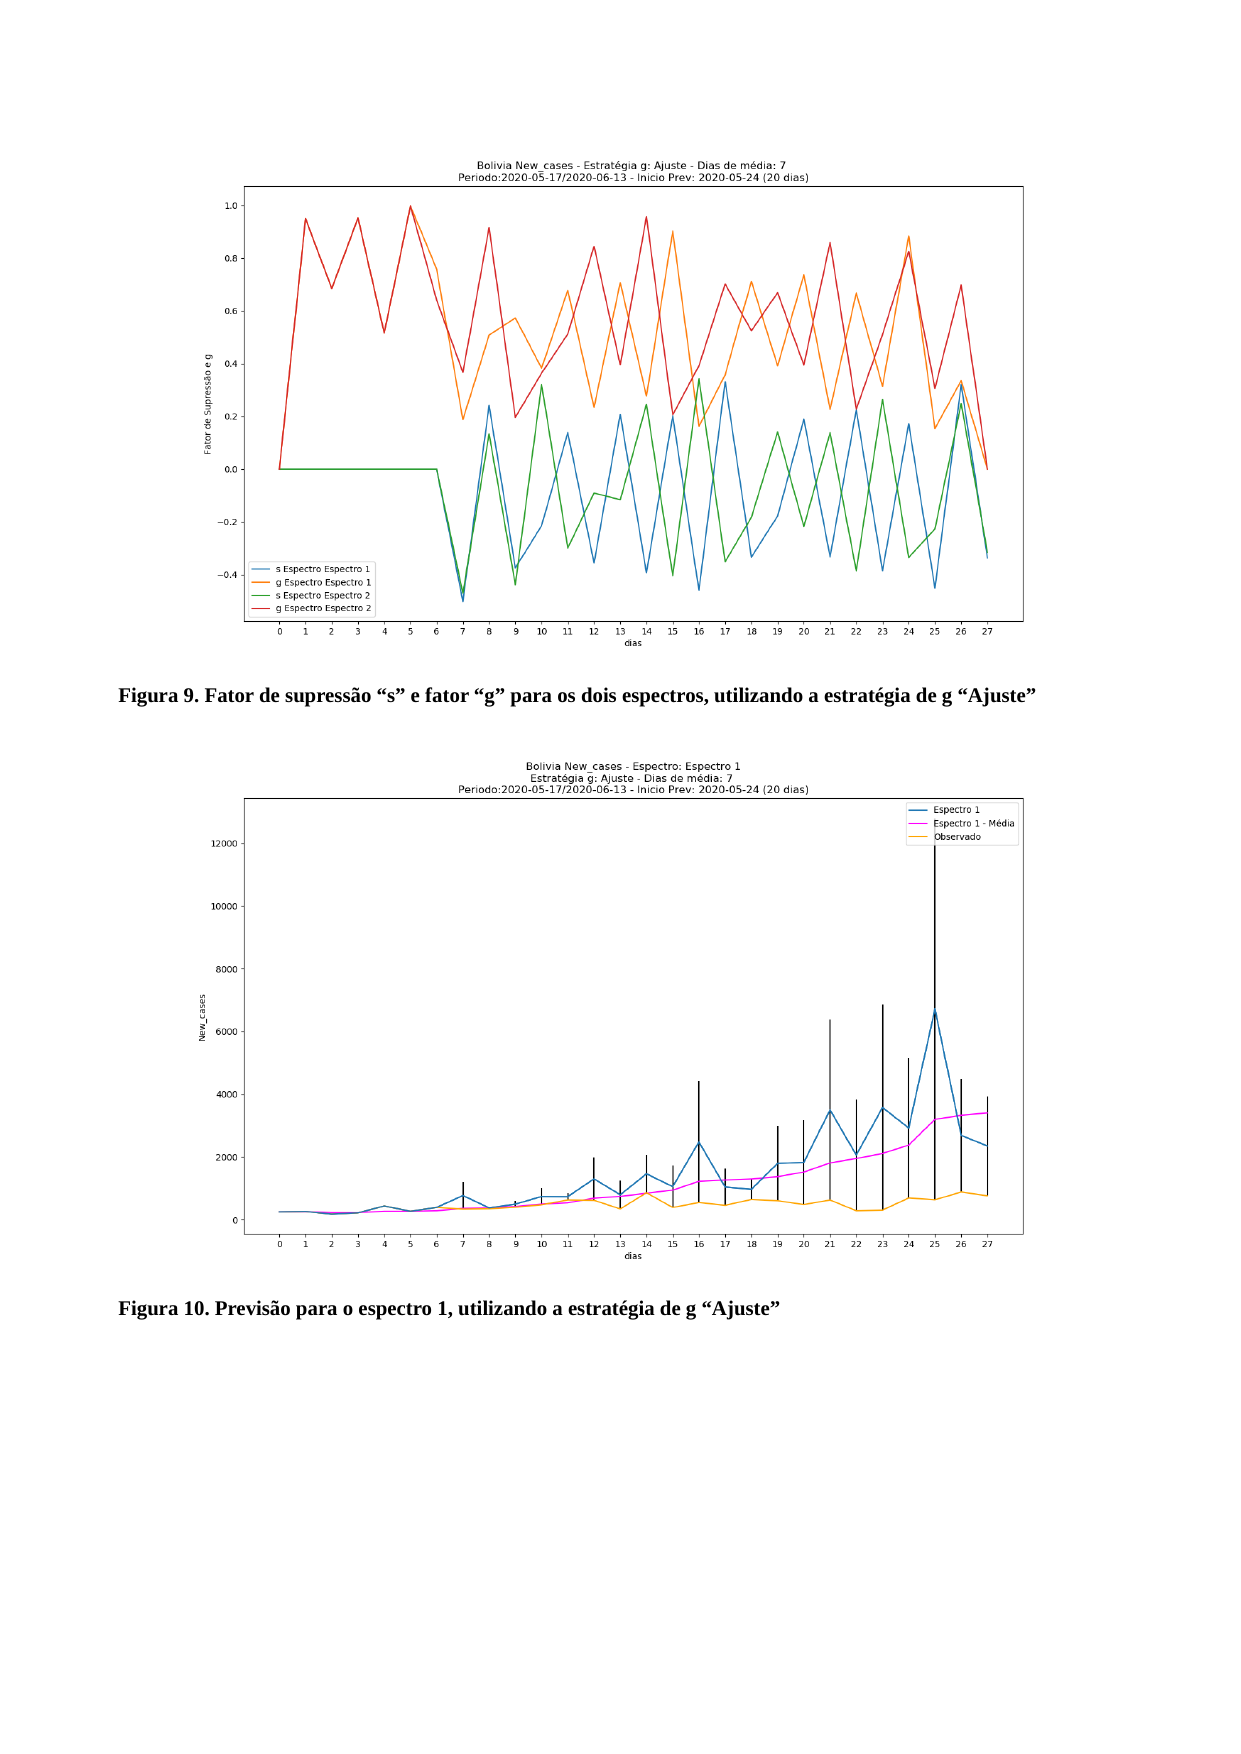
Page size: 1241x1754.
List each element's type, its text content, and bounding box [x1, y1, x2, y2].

picture [118, 118, 1123, 683]
picture [118, 731, 1123, 1296]
text Figura 9. Fator de supressão “s” e fator “g” para os dois espectros, utilizando a estratégia de g “Ajuste” [118, 683, 1122, 707]
text Figura 10. Previsão para o espectro 1, utilizando a estratégia de g “Ajuste” [118, 1296, 1122, 1320]
